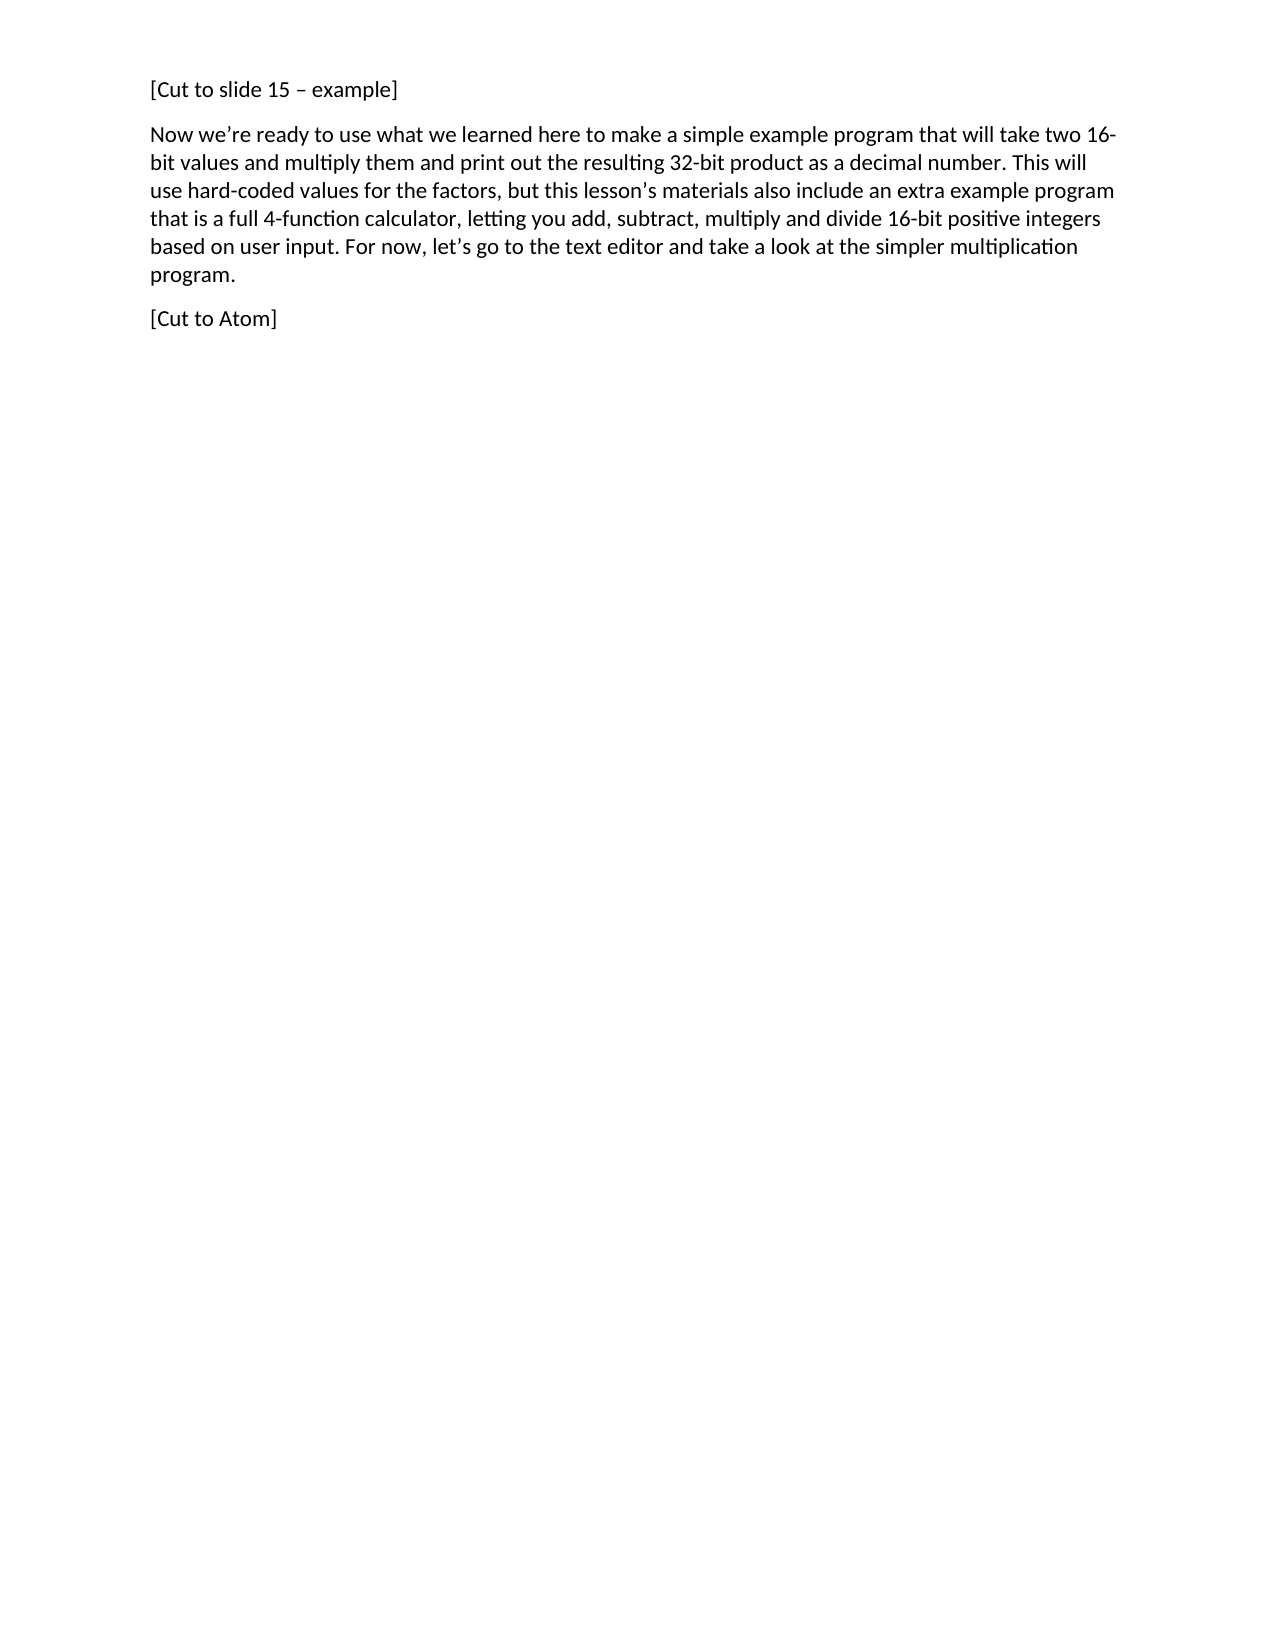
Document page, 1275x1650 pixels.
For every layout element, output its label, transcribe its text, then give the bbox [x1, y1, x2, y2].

text [Cut to Atom] [150, 304, 1125, 332]
text [Cut to slide 15 – example] [150, 75, 1125, 103]
text Now we’re ready to use what we learned here to make a simple example program that will take two 16-bit values and multiply them and print out the resulting 32-bit product as a decimal number. This will use hard-coded values for the factors, but this lesson’s materials also include an extra example program that is a full 4-function calculator, letting you add, subtract, multiply and divide 16-bit positive integers based on user input. For now, let’s go to the text editor and take a look at the simpler multiplication program. [150, 120, 1125, 288]
